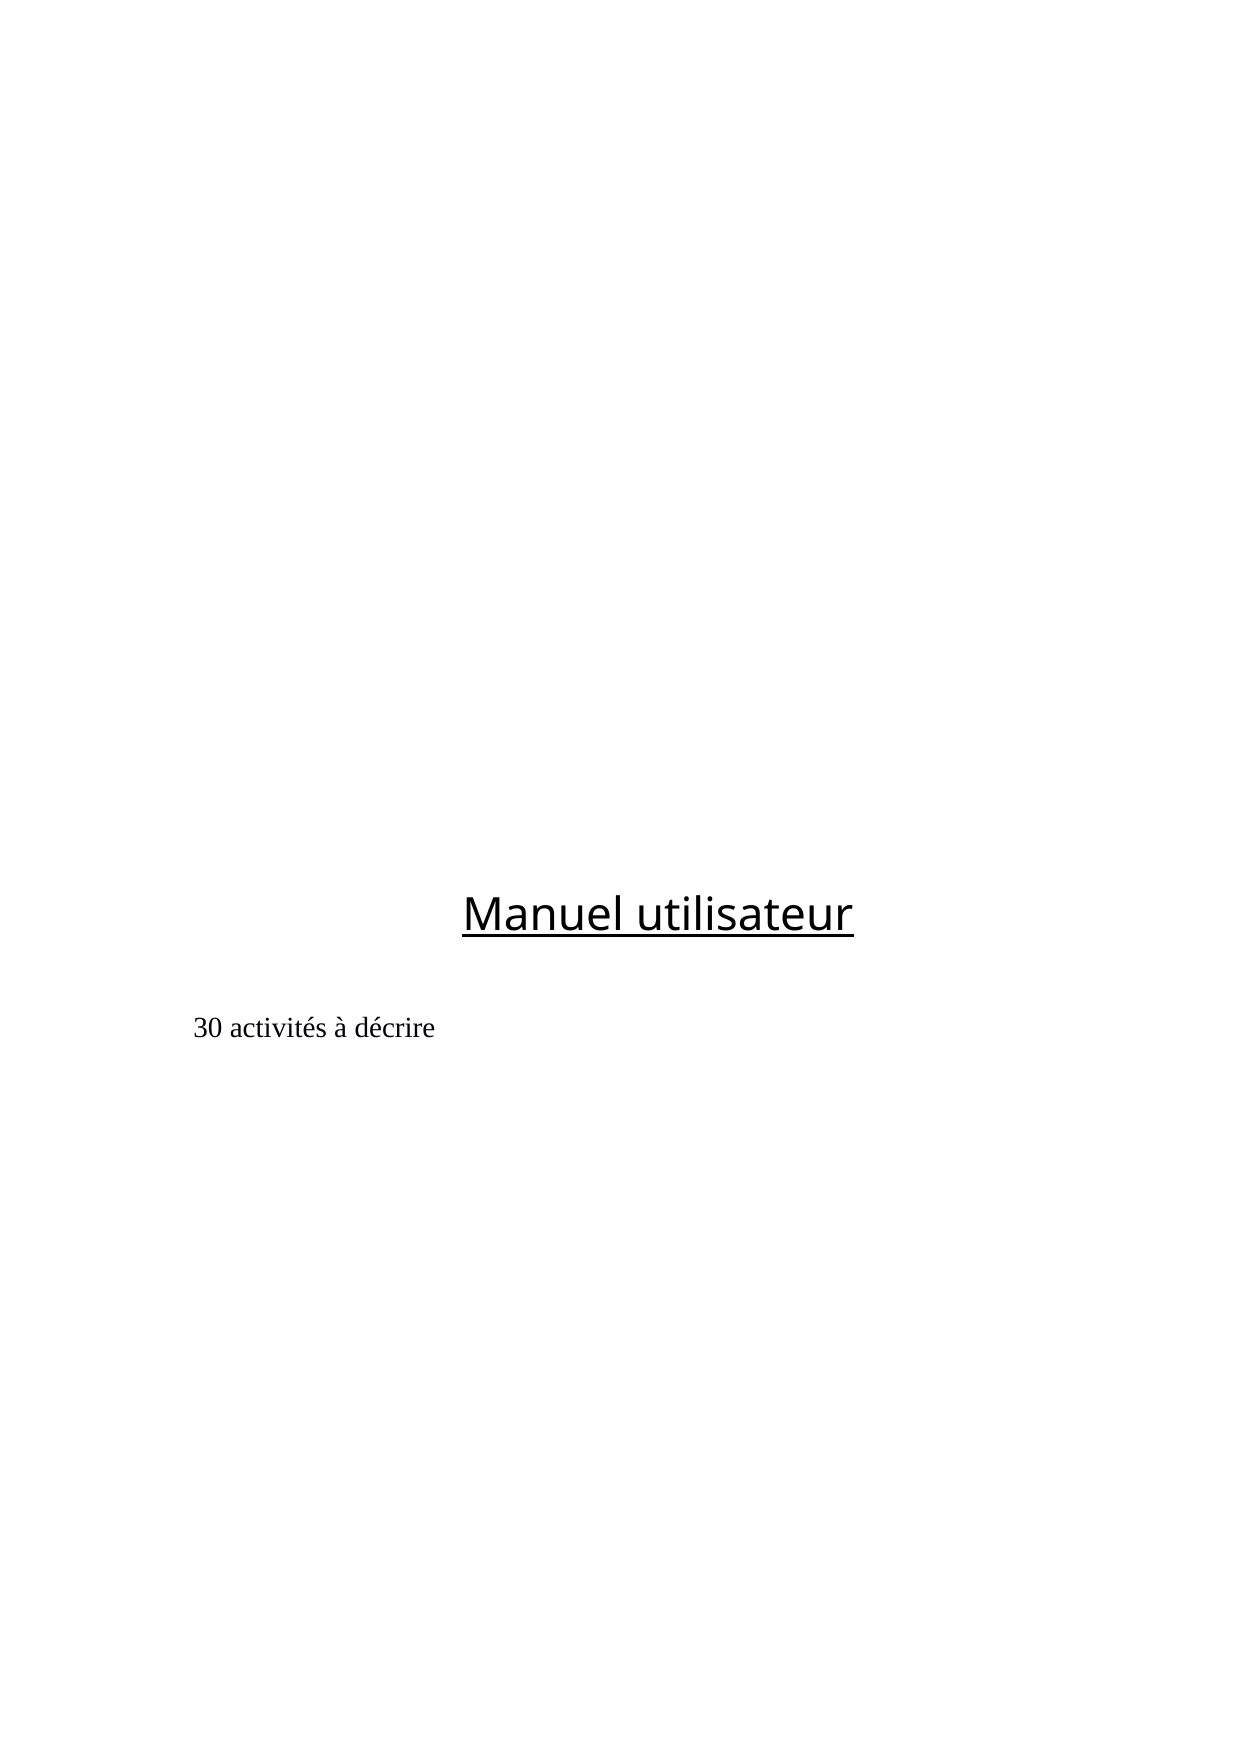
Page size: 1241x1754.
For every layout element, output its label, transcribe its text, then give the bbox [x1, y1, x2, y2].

subtitle Manuel utilisateur [118, 881, 1122, 943]
text 30 activités à décrire [118, 1011, 1122, 1044]
